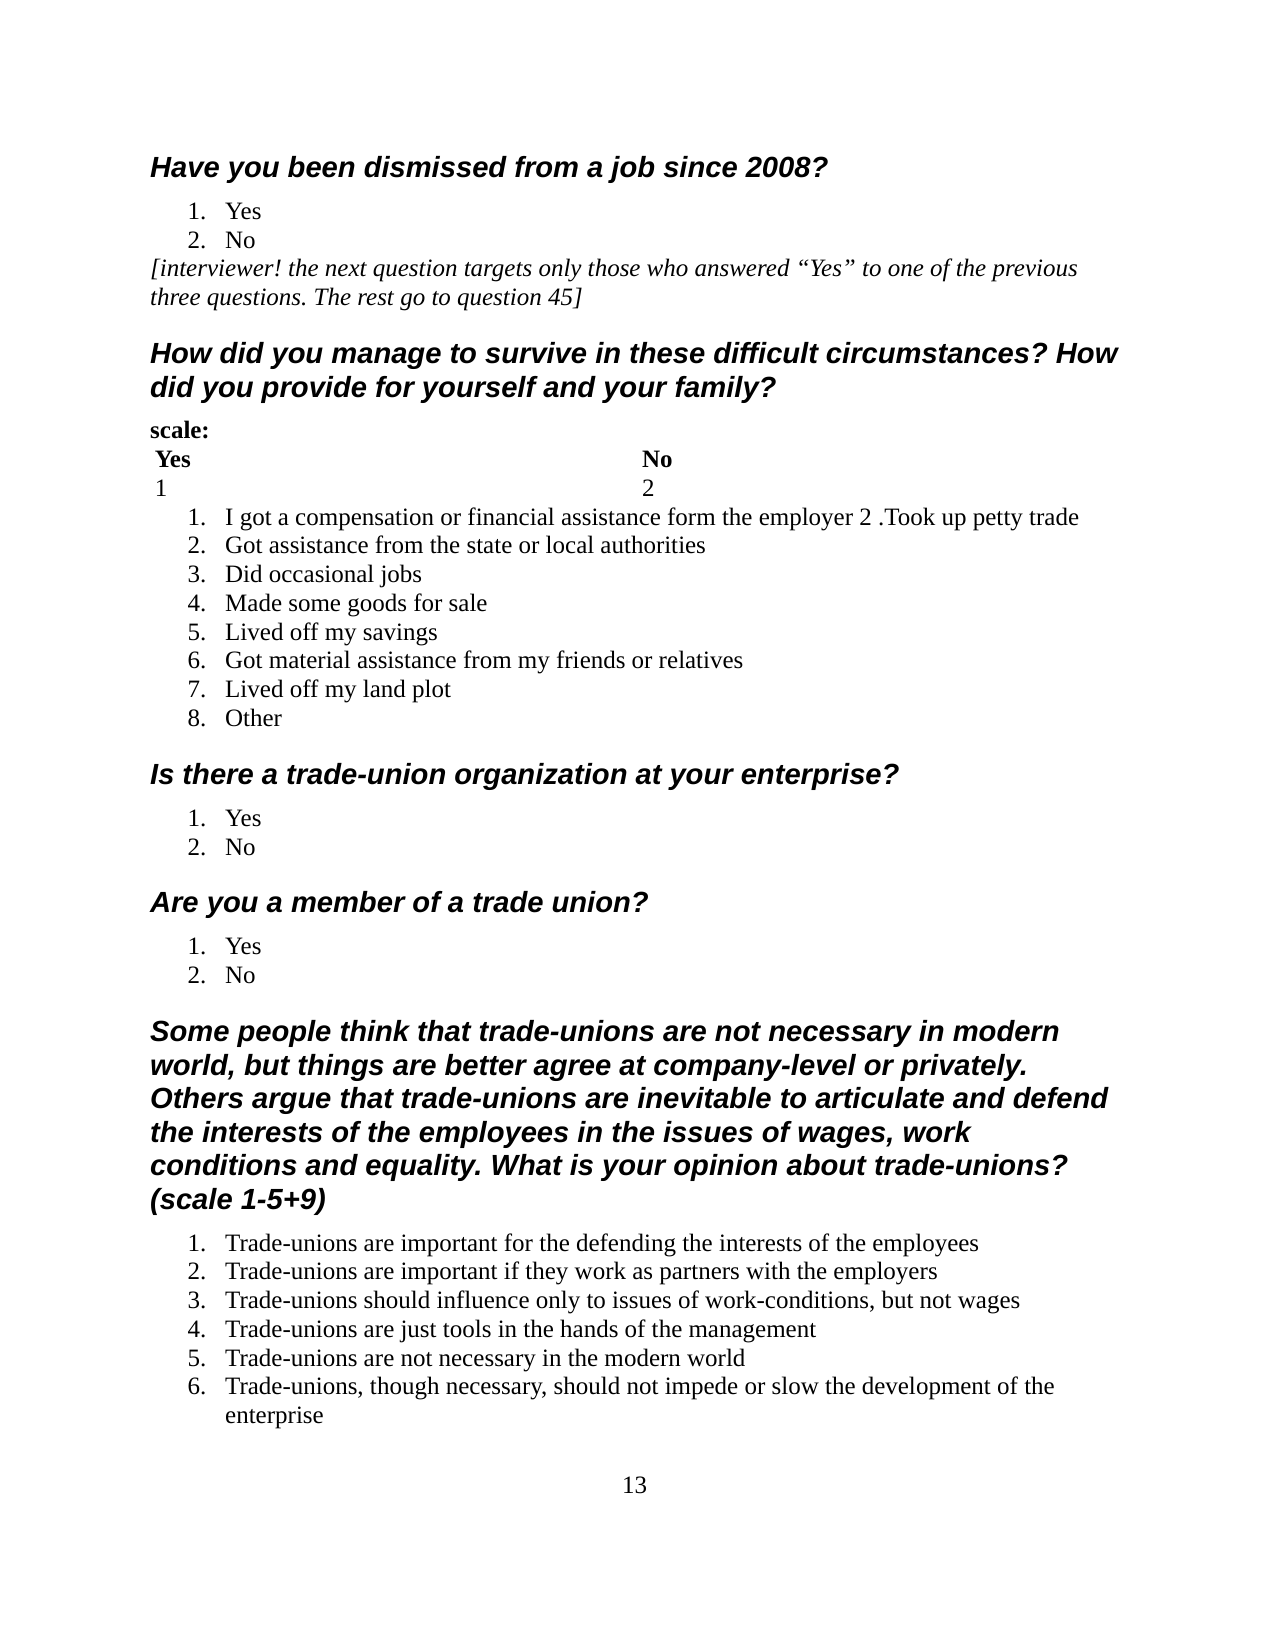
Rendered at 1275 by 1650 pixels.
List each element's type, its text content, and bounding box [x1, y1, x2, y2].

subtitle Are you a member of a trade union? [150, 885, 1125, 919]
list Trade-unions should influence only to issues of work-conditions, but not wages [187, 1285, 1125, 1314]
list Trade-unions, though necessary, should not impede or slow the development of the enterprise [187, 1371, 1125, 1429]
list Yes [187, 803, 1125, 832]
list Lived off my land plot [187, 674, 1125, 703]
list Lived off my savings [187, 617, 1125, 646]
list No [187, 225, 1125, 253]
list Trade-unions are just tools in the hands of the management [187, 1314, 1125, 1343]
list No [187, 960, 1125, 989]
table_cell 1 [150, 473, 637, 502]
text scale: [150, 416, 1125, 444]
table_header Yes [150, 444, 637, 473]
list Got material assistance from my friends or relatives [187, 646, 1125, 674]
list I got a compensation or financial assistance form the employer 2 .Took up petty trade [187, 502, 1125, 531]
text [interviewer! the next question targets only those who answered “Yes” to one of the previous three questions. The rest go to question 45] [150, 253, 1125, 311]
list Trade-unions are not necessary in the modern world [187, 1343, 1125, 1371]
subtitle Some people think that trade-unions are not necessary in modern world, but things are better agree at company-level or privately. Others argue that trade-unions are inevitable to articulate and defend the interests of the employees in the issues of wages, work conditions and equality. What is your opinion about trade-unions? (scale 1-5+9) [150, 1014, 1125, 1215]
subtitle How did you manage to survive in these difficult circumstances? How did you provide for yourself and your family? [150, 336, 1125, 403]
list Trade-unions are important for the defending the interests of the employees [187, 1228, 1125, 1256]
list Did occasional jobs [187, 559, 1125, 588]
table_cell 2 [638, 473, 1125, 502]
subtitle Is there a trade-union organization at your enterprise? [150, 757, 1125, 790]
list Trade-unions are important if they work as partners with the employers [187, 1256, 1125, 1285]
list No [187, 832, 1125, 860]
subtitle Have you been dismissed from a job since 2008? [150, 150, 1125, 183]
list Other [187, 703, 1125, 732]
list Got assistance from the state or local authorities [187, 531, 1125, 559]
list Made some goods for sale [187, 588, 1125, 617]
list Yes [187, 196, 1125, 225]
list Yes [187, 931, 1125, 960]
table_header No [638, 444, 1125, 473]
